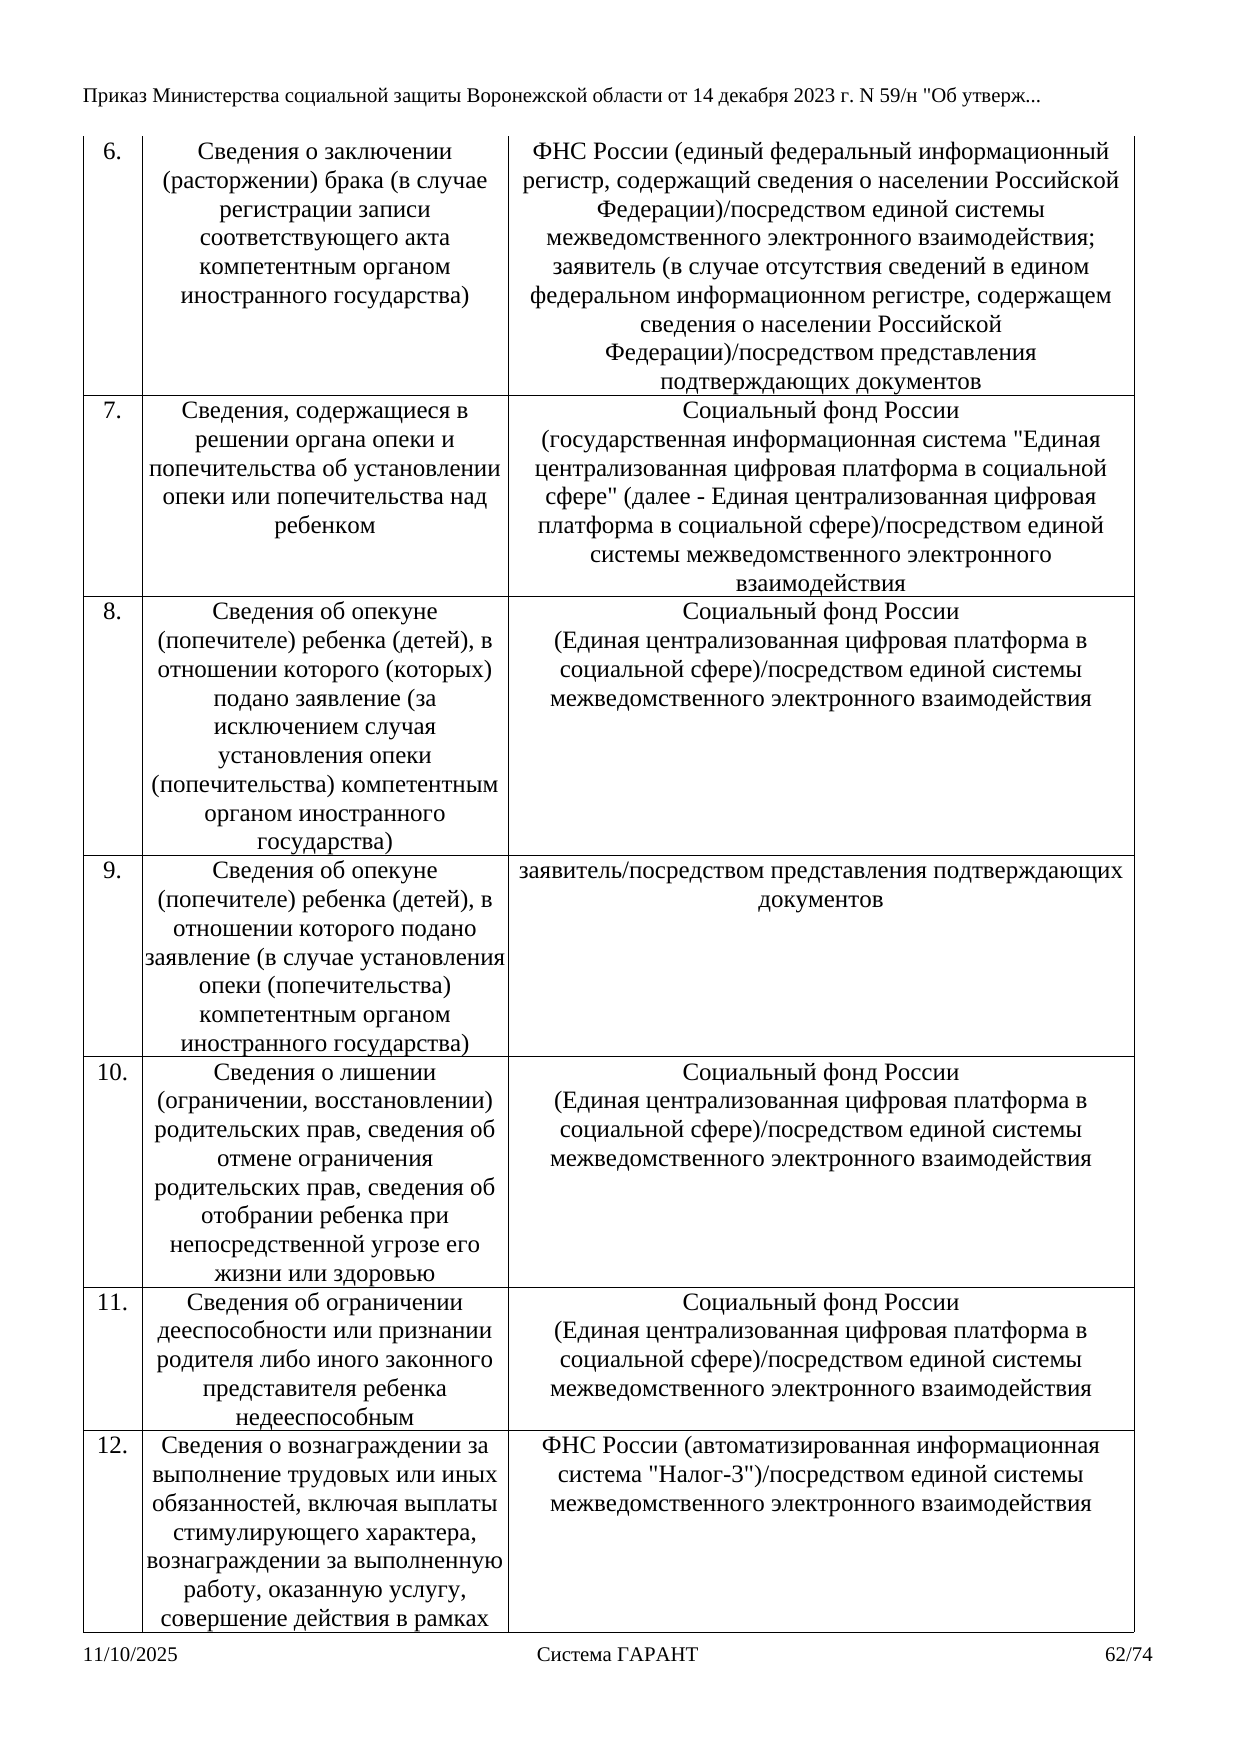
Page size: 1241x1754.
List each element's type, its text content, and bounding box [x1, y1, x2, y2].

table_cell Социальный фонд России (Единая централизованная цифровая платформа в социальной сфере)/посредством единой системы межведомственного электронного взаимодействия [509, 1057, 1134, 1287]
table_cell Сведения о вознаграждении за выполнение трудовых или иных обязанностей, включая выплаты стимулирующего характера, вознаграждении за выполненную работу, оказанную услугу, совершение действия в рамках [143, 1431, 508, 1632]
table_cell 6. [84, 136, 142, 395]
table_cell 9. [84, 856, 142, 1056]
table_cell ФНС России (единый федеральный информационный регистр, содержащий сведения о населении Российской Федерации)/посредством единой системы межведомственного электронного взаимодействия; заявитель (в случае отсутствия сведений в едином федеральном информационном регистре, содержащем сведения о населении Российской Федерации)/посредством представления подтверждающих документов [509, 136, 1134, 395]
table_cell Социальный фонд России (Единая централизованная цифровая платформа в социальной сфере)/посредством единой системы межведомственного электронного взаимодействия [509, 1288, 1134, 1430]
table_cell Сведения о заключении (расторжении) брака (в случае регистрации записи соответствующего акта компетентным органом иностранного государства) [143, 136, 508, 395]
table_cell Сведения о лишении (ограничении, восстановлении) родительских прав, сведения об отмене ограничения родительских прав, сведения об отобрании ребенка при непосредственной угрозе его жизни или здоровью [143, 1057, 508, 1287]
table_cell Социальный фонд России (Единая централизованная цифровая платформа в социальной сфере)/посредством единой системы межведомственного электронного взаимодействия [509, 597, 1134, 855]
table_cell Социальный фонд России (государственная информационная система "Единая централизованная цифровая платформа в социальной сфере" (далее - Единая централизованная цифровая платформа в социальной сфере)/посредством единой системы межведомственного электронного взаимодействия [509, 396, 1134, 596]
table_cell Сведения об опекуне (попечителе) ребенка (детей), в отношении которого подано заявление (в случае установления опеки (попечительства) компетентным органом иностранного государства) [143, 856, 508, 1056]
table_cell Сведения, содержащиеся в решении органа опеки и попечительства об установлении опеки или попечительства над ребенком [143, 396, 508, 596]
table_cell 8. [84, 597, 142, 855]
table_cell 11. [84, 1288, 142, 1430]
table_cell Сведения об ограничении дееспособности или признании родителя либо иного законного представителя ребенка недееспособным [143, 1288, 508, 1430]
table_cell 10. [84, 1057, 142, 1287]
table_cell заявитель/посредством представления подтверждающих документов [509, 856, 1134, 1056]
table_cell 12. [84, 1431, 142, 1632]
table_cell ФНС России (автоматизированная информационная система "Налог-3")/посредством единой системы межведомственного электронного взаимодействия [509, 1431, 1134, 1632]
table_cell Сведения об опекуне (попечителе) ребенка (детей), в отношении которого (которых) подано заявление (за исключением случая установления опеки (попечительства) компетентным органом иностранного государства) [143, 597, 508, 855]
table_cell 7. [84, 396, 142, 596]
